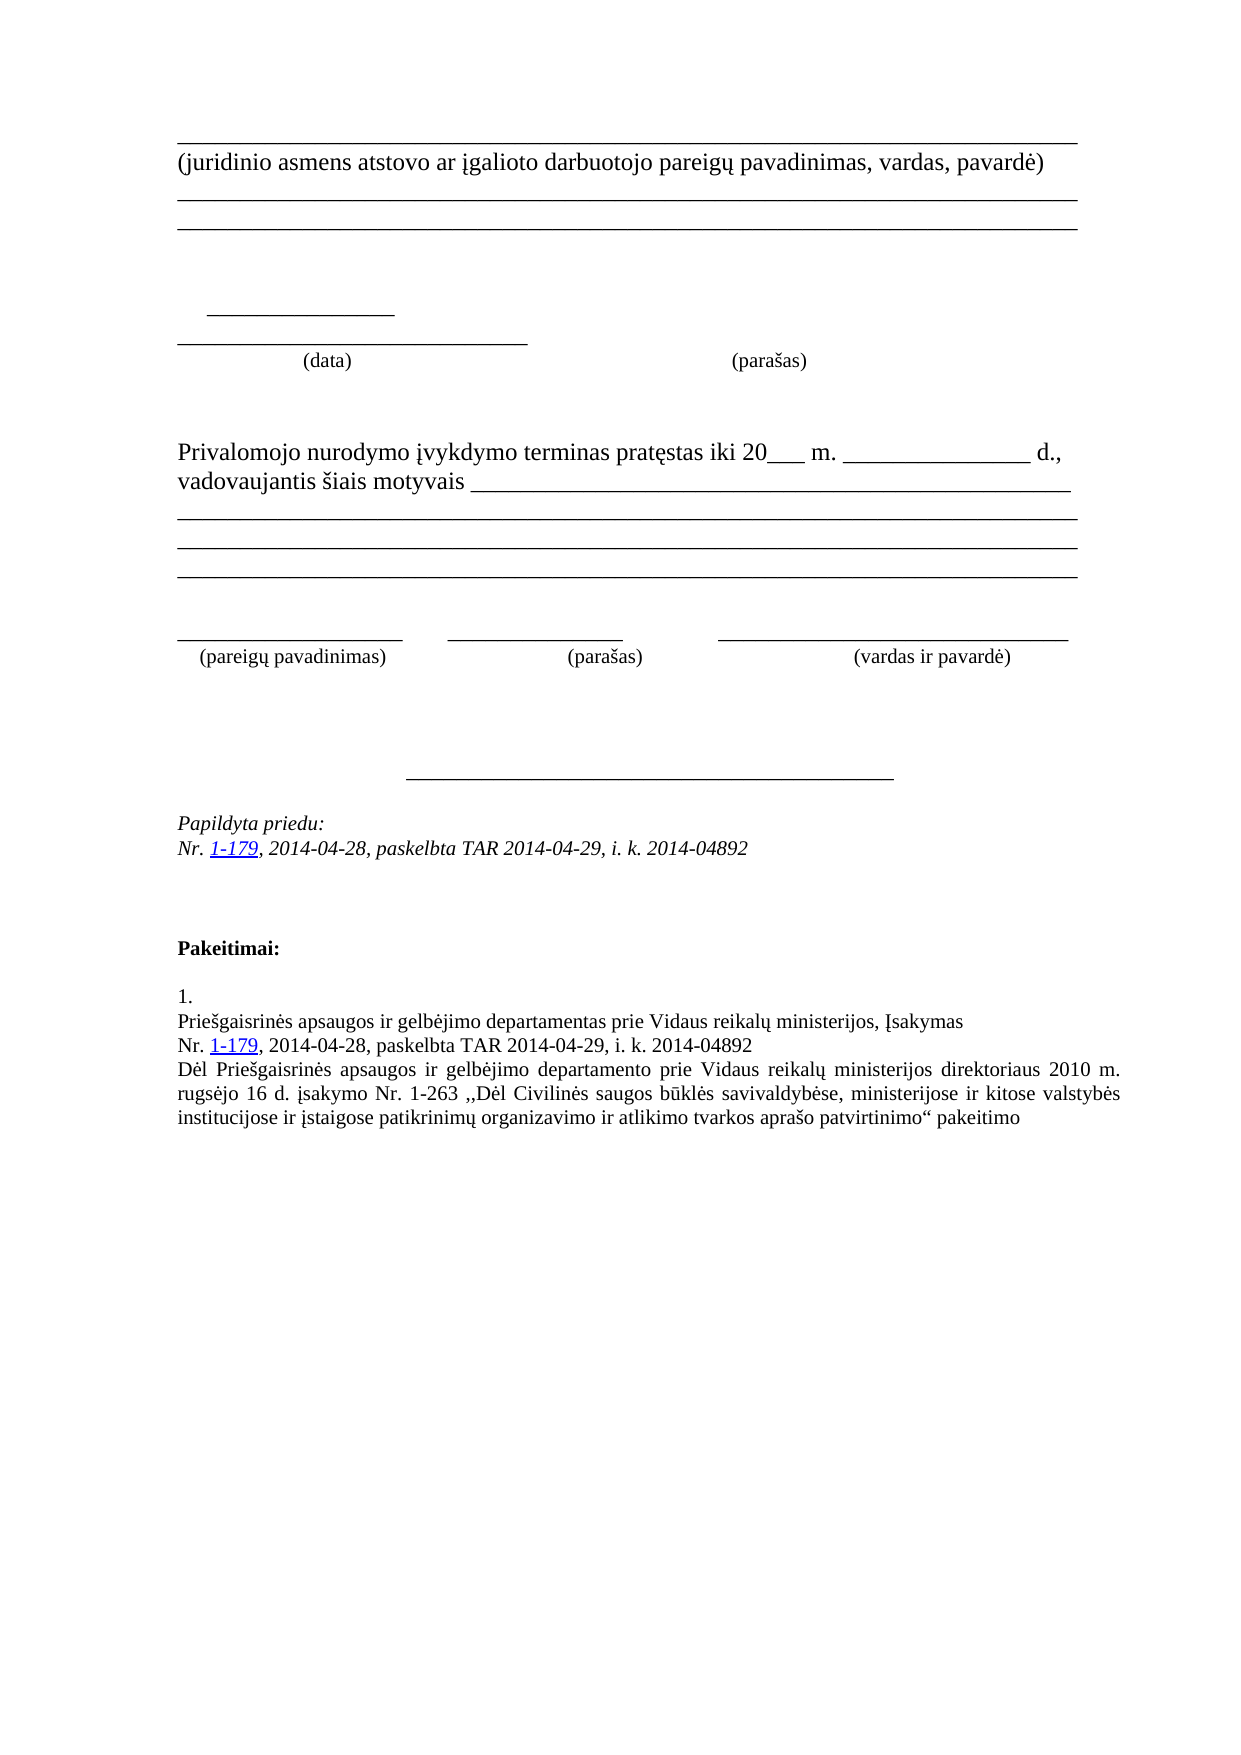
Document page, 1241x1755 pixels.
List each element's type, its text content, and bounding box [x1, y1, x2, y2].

text Nr. 1-179, 2014-04-28, paskelbta TAR 2014-04-29, i. k. 2014-04892 [177, 835, 1122, 859]
text Pakeitimai: [177, 936, 1122, 960]
text ________________________________________________________________________ [177, 552, 1122, 581]
text _______________________________________ [177, 754, 1122, 783]
text ________________________________________________________________________ [177, 176, 1122, 204]
text (data) (parašas) [177, 348, 1122, 372]
text __________________ ______________ ____________________________ [177, 615, 1122, 643]
text (juridinio asmens atstovo ar įgalioto darbuotojo pareigų pavadinimas, vardas, pavardė) [177, 147, 1122, 176]
text Priešgaisrinės apsaugos ir gelbėjimo departamentas prie Vidaus reikalų ministerijos, Įsakymas [177, 1008, 1122, 1033]
text ________________________________________________________________________ [177, 494, 1122, 523]
text ________________________________________________________________________ [177, 204, 1122, 233]
text Papildyta priedu: [177, 811, 1122, 835]
text ________________________________________________________________________ [177, 118, 1122, 147]
text ________________________________________________________________________ [177, 523, 1122, 552]
text _______________ ____________________________ [177, 291, 1122, 348]
text Nr. 1-179, 2014-04-28, paskelbta TAR 2014-04-29, i. k. 2014-04892 [177, 1033, 1122, 1057]
text 1. [177, 984, 1122, 1008]
text vadovaujantis šiais motyvais ________________________________________________ [177, 466, 1122, 494]
text Dėl Priešgaisrinės apsaugos ir gelbėjimo departamento prie Vidaus reikalų ministerijos direktoriaus 2010 m. rugsėjo 16 d. įsakymo Nr. 1-263 ,,Dėl Civilinės saugos būklės savivaldybėse, ministerijose ir kitose valstybės institucijose ir įstaigose patikrinimų organizavimo ir atlikimo tvarkos aprašo patvirtinimo“ pakeitimo [177, 1057, 1122, 1129]
text (pareigų pavadinimas) (parašas) (vardas ir pavardė) [177, 643, 1122, 668]
text Privalomojo nurodymo įvykdymo terminas pratęstas iki 20___ m. _______________ d., [177, 437, 1122, 466]
